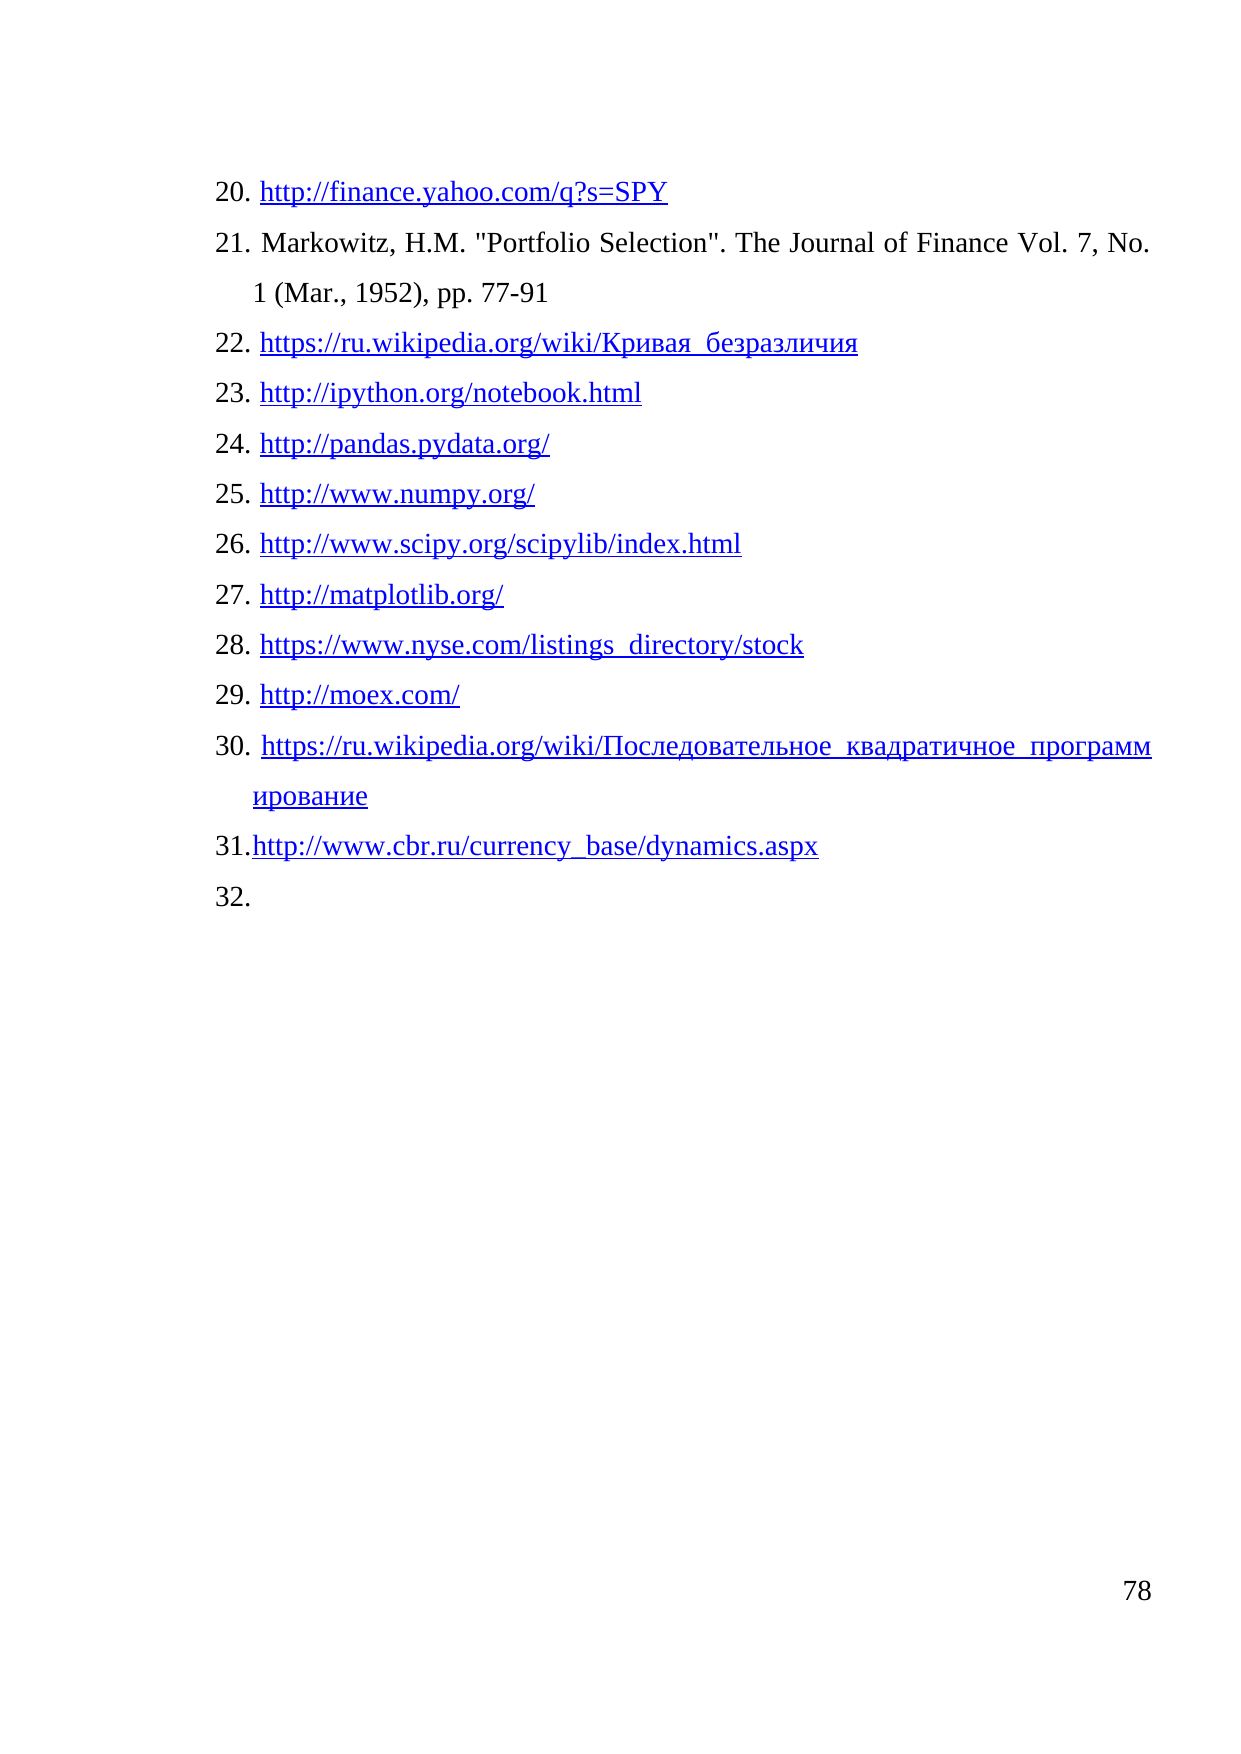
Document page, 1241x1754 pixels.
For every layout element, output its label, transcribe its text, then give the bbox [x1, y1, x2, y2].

list https://www.nyse.com/listings_directory/stock [215, 627, 1152, 661]
list http://finance.yahoo.com/q?s=SPY [215, 174, 1152, 208]
list https://ru.wikipedia.org/wiki/Последовательное_квадратичное_программирование [215, 728, 1152, 812]
list http://ipython.org/notebook.html [215, 376, 1152, 409]
list http://pandas.pydata.org/ [215, 426, 1152, 459]
list http://www.numpy.org/ [215, 476, 1152, 510]
list http://www.cbr.ru/currency_base/dynamics.aspx [215, 828, 1152, 862]
list http://matplotlib.org/ [215, 577, 1152, 610]
list Markowitz, H.M. "Portfolio Selection". The Journal of Finance Vol. 7, No. 1 (Mar., 1952), pp. 77-91 [215, 225, 1152, 308]
list https://ru.wikipedia.org/wiki/Кривая_безразличия [215, 325, 1152, 359]
list http://www.scipy.org/scipylib/index.html [215, 527, 1152, 560]
list http://moex.com/ [215, 677, 1152, 711]
